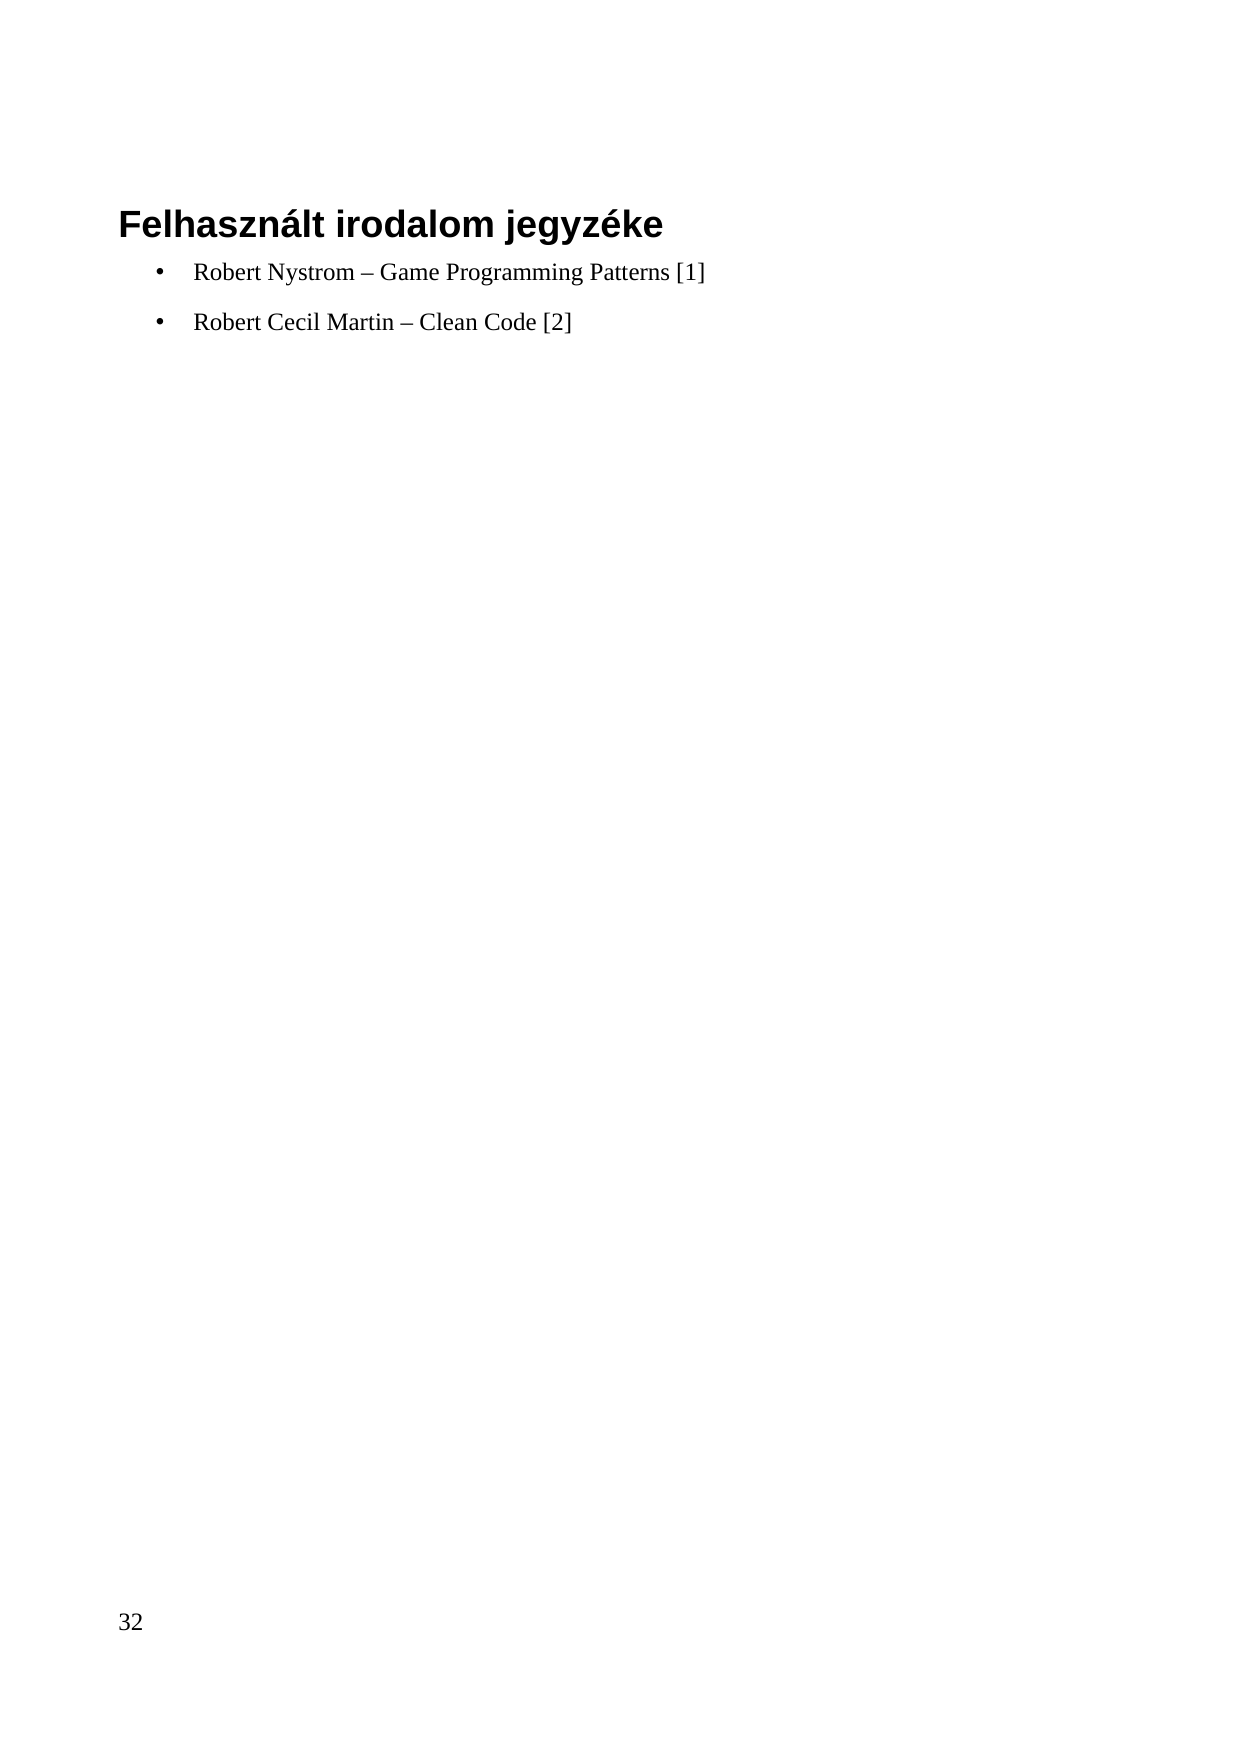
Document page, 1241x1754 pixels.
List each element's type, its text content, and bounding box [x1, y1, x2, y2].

subtitle Felhasznált irodalom jegyzéke [118, 201, 1122, 245]
list Robert Nystrom – Game Programming Patterns [1] [156, 257, 1122, 286]
list Robert Cecil Martin – Clean Code [2] [156, 307, 1122, 335]
